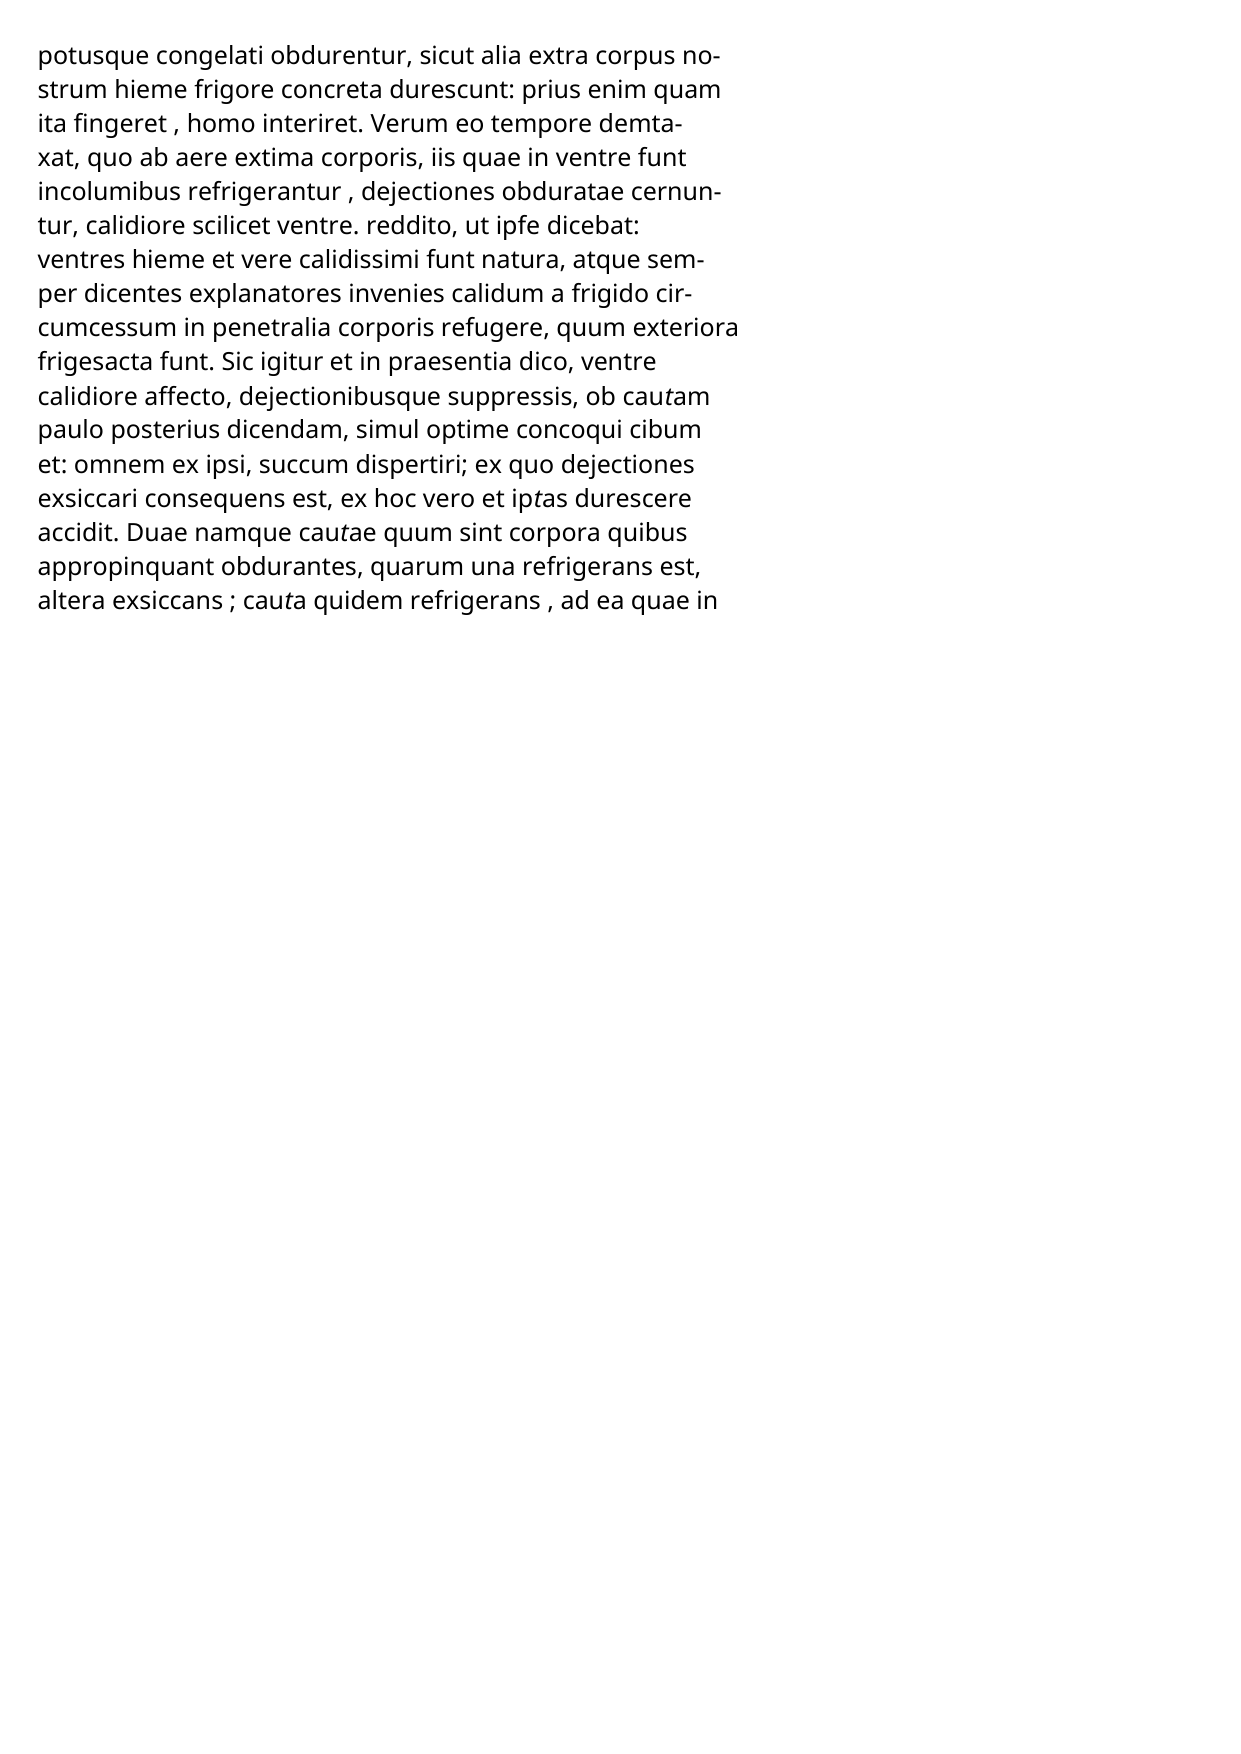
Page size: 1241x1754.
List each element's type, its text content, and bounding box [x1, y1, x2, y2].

text potusque congelati obdurentur, sicut alia extra corpus no- strum hieme frigore concreta durescunt: prius enim quam ita fingeret , homo interiret. Verum eo tempore demta- xat, quo ab aere extima corporis, iis quae in ventre funt incolumibus refrigerantur , dejectiones obduratae cernun- tur, calidiore scilicet ventre. reddito, ut ipfe dicebat: ventres hieme et vere calidissimi funt natura, atque sem- per dicentes explanatores invenies calidum a frigido cir- cumcessum in penetralia corporis refugere, quum exteriora frigesacta funt. Sic igitur et in praesentia dico, ventre calidiore affecto, dejectionibusque suppressis, ob cautam paulo posterius dicendam, simul optime concoqui cibum et: omnem ex ipsi, succum dispertiri; ex quo dejectiones exsiccari consequens est, ex hoc vero et iptas durescere accidit. Duae namque cautae quum sint corpora quibus appropinquant obdurantes, quarum una refrigerans est, altera exsiccans ; cauta quidem refrigerans , ad ea quae in [37, 37, 1203, 617]
